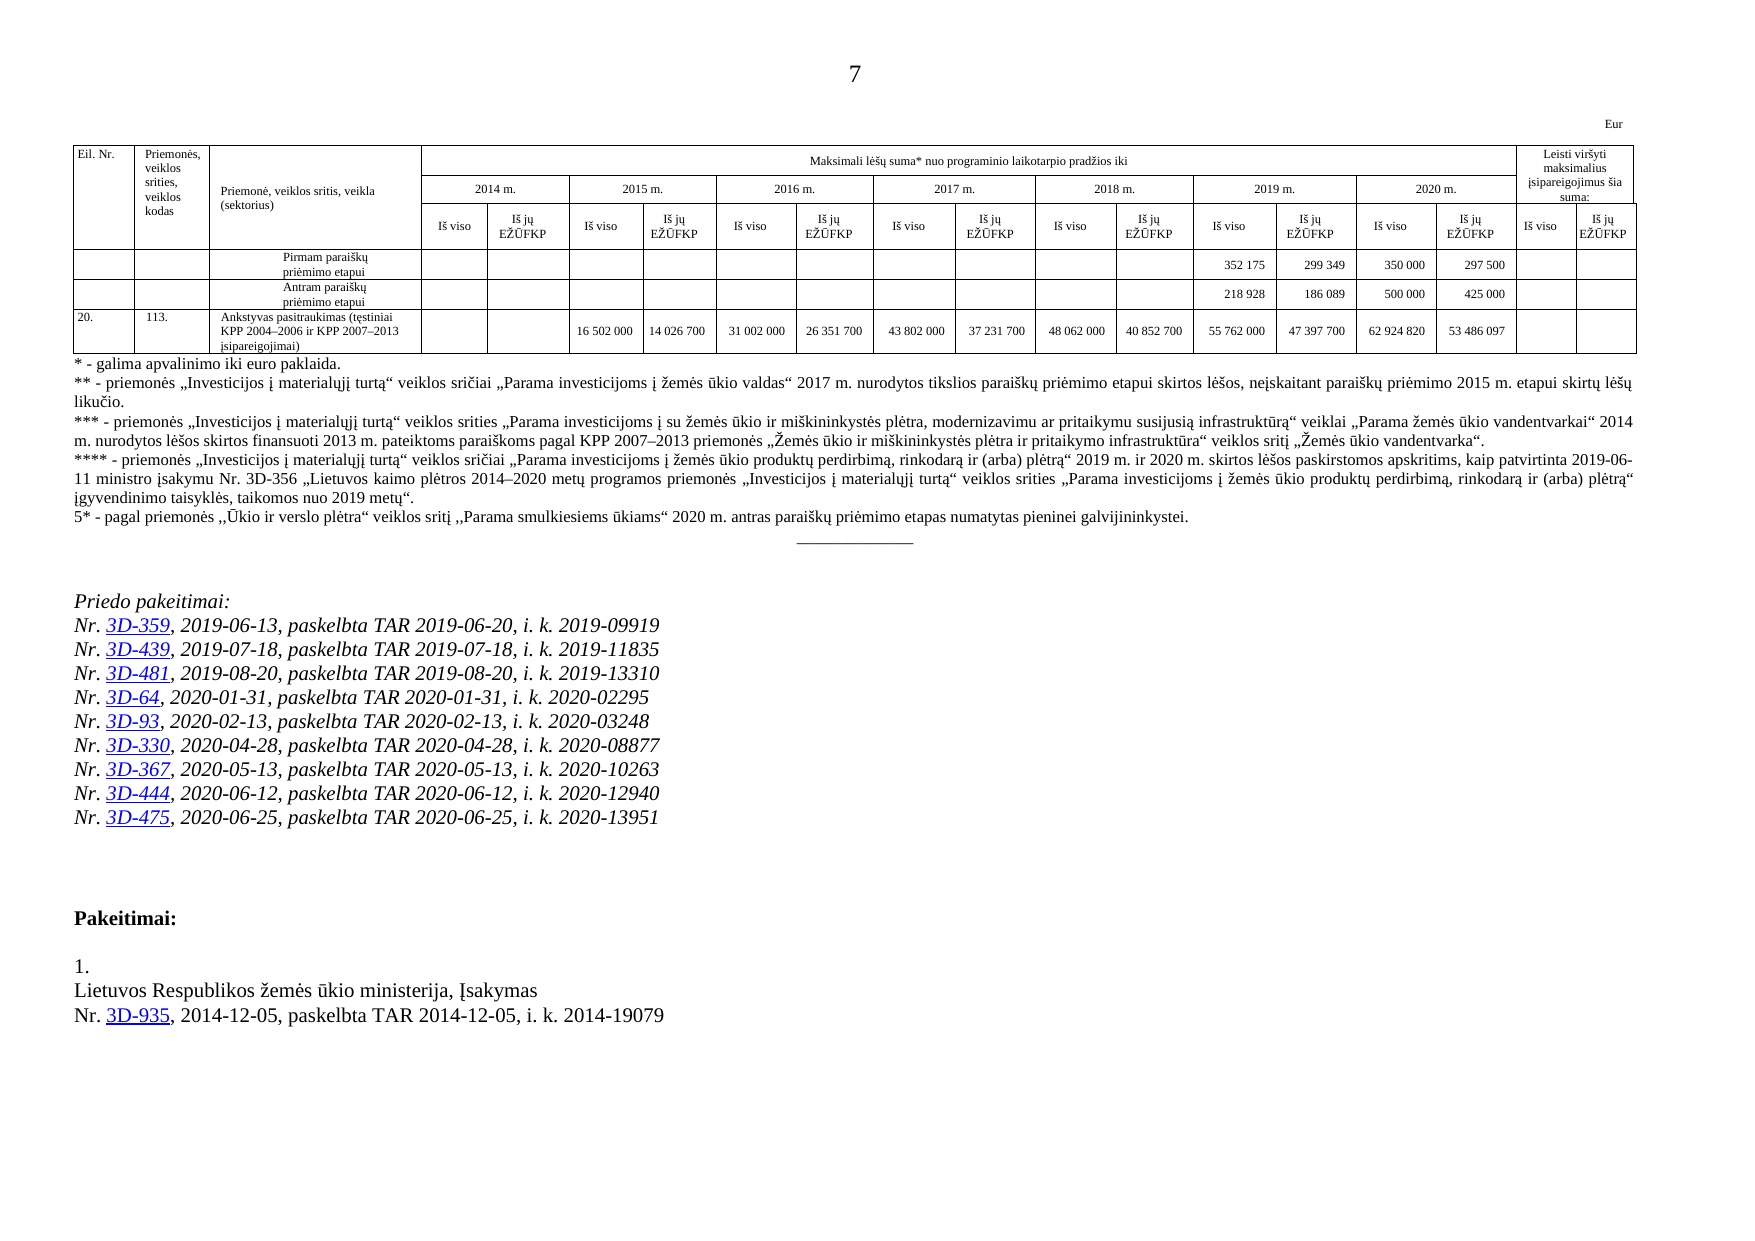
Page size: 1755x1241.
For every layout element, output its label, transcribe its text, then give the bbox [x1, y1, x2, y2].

table_cell [1036, 250, 1116, 279]
table_cell [570, 280, 643, 309]
table_cell [1117, 280, 1193, 309]
table_cell [422, 310, 487, 353]
table_cell [1517, 280, 1576, 309]
text 5* - pagal priemonės ,,Ūkio ir verslo plėtra“ veiklos sritį ,,Parama smulkiesiems ūkiams“ 2020 m. antras paraiškų priėmimo etapas numatytas pieninei galvijininkystei. [74, 507, 1636, 526]
table_header [1036, 117, 1116, 145]
table_header [873, 117, 956, 145]
table_cell Iš viso [874, 204, 955, 249]
table_cell [644, 280, 716, 309]
table_cell 53 486 097 [1437, 310, 1516, 353]
table_cell [570, 250, 643, 279]
table_cell 113. [135, 310, 209, 353]
table_cell 2017 m. [874, 176, 1035, 203]
table_cell [74, 280, 134, 309]
text Nr. 3D-475, 2020-06-25, paskelbta TAR 2020-06-25, i. k. 2020-13951 [74, 805, 1636, 829]
table_cell 62 924 820 [1357, 310, 1436, 353]
table_cell [956, 250, 1035, 279]
table_cell Iš jų EŽŪFKP [1277, 204, 1356, 249]
table_cell Maksimali lėšų suma* nuo programinio laikotarpio pradžios iki [422, 146, 1516, 175]
table_cell 20. [74, 310, 134, 353]
table_cell Pirmam paraiškų priėmimo etapui [210, 250, 421, 279]
table_cell [135, 250, 209, 279]
text **** - priemonės „Investicijos į materialųjį turtą“ veiklos sričiai „Parama investicijoms į žemės ūkio produktų perdirbimą, rinkodarą ir (arba) plėtrą“ 2019 m. ir 2020 m. skirtos lėšos paskirstomos apskritims, kaip patvirtinta 2019-06-11 ministro įsakymu Nr. 3D-356 „Lietuvos kaimo plėtros 2014–2020 metų programos priemonės „Investicijos į materialųjį turtą“ veiklos srities „Parama investicijoms į žemės ūkio produktų perdirbimą, rinkodarą ir (arba) plėtrą“ įgyvendinimo taisyklės, taikomos nuo 2019 metų“. [74, 450, 1636, 507]
table_header [956, 117, 1036, 145]
table_cell [135, 280, 209, 309]
table_cell [1577, 310, 1636, 353]
table_cell [874, 250, 955, 279]
table_cell 350 000 [1357, 250, 1436, 279]
table_header [1436, 117, 1516, 145]
table_cell 48 062 000 [1036, 310, 1116, 353]
table_cell Iš viso [1357, 204, 1436, 249]
table_cell Iš viso [422, 204, 487, 249]
table_cell 47 397 700 [1277, 310, 1356, 353]
table_cell 37 231 700 [956, 310, 1035, 353]
table_cell Iš jų EŽŪFKP [1437, 204, 1516, 249]
text Nr. 3D-93, 2020-02-13, paskelbta TAR 2020-02-13, i. k. 2020-03248 [74, 709, 1636, 733]
table_cell 43 802 000 [874, 310, 955, 353]
table_cell Leisti viršyti maksimalius įsipareigojimus šia suma: [1517, 146, 1633, 203]
table_cell [956, 280, 1035, 309]
table_header [796, 117, 873, 145]
table_cell Priemonės, veiklos srities, veiklos kodas [135, 146, 209, 249]
table_cell [797, 280, 873, 309]
text Nr. 3D-439, 2019-07-18, paskelbta TAR 2019-07-18, i. k. 2019-11835 [74, 637, 1636, 661]
text Pakeitimai: [74, 906, 1636, 930]
table_cell Iš viso [570, 204, 643, 249]
table_cell 16 502 000 [570, 310, 643, 353]
table_cell Iš jų EŽŪFKP [644, 204, 716, 249]
text * - galima apvalinimo iki euro paklaida. [74, 354, 1636, 373]
text Nr. 3D-330, 2020-04-28, paskelbta TAR 2020-04-28, i. k. 2020-08877 [74, 733, 1636, 757]
text Nr. 3D-64, 2020-01-31, paskelbta TAR 2020-01-31, i. k. 2020-02295 [74, 685, 1636, 709]
table_cell [1577, 250, 1636, 279]
table_cell [488, 280, 569, 309]
table_cell 26 351 700 [797, 310, 873, 353]
table_header Eur [1574, 117, 1634, 145]
table_cell 55 762 000 [1194, 310, 1276, 353]
text ** - priemonės „Investicijos į materialųjį turtą“ veiklos sričiai „Parama investicijoms į žemės ūkio valdas“ 2017 m. nurodytos tikslios paraiškų priėmimo etapui skirtos lėšos, neįskaitant paraiškų priėmimo 2015 m. etapui skirtų lėšų likučio. [74, 373, 1636, 411]
table_cell 2018 m. [1036, 176, 1193, 203]
table_cell [1577, 280, 1636, 309]
text Lietuvos Respublikos žemės ūkio ministerija, Įsakymas [74, 978, 1636, 1002]
table_cell Iš jų EŽŪFKP [488, 204, 569, 249]
text Nr. 3D-359, 2019-06-13, paskelbta TAR 2019-06-20, i. k. 2019-09919 [74, 613, 1636, 637]
text Priedo pakeitimai: [74, 589, 1636, 613]
table_cell [797, 250, 873, 279]
table_cell Iš viso [1194, 204, 1276, 249]
table_cell [422, 250, 487, 279]
table_cell [644, 250, 716, 279]
text Nr. 3D-444, 2020-06-12, paskelbta TAR 2020-06-12, i. k. 2020-12940 [74, 781, 1636, 805]
table_cell [717, 280, 796, 309]
table_header [1276, 117, 1356, 145]
table_cell Antram paraiškų priėmimo etapui [210, 280, 421, 309]
table_cell Eil. Nr. [74, 146, 134, 249]
table_cell [717, 250, 796, 279]
table_header [1193, 117, 1276, 145]
table_cell 31 002 000 [717, 310, 796, 353]
text Nr. 3D-367, 2020-05-13, paskelbta TAR 2020-05-13, i. k. 2020-10263 [74, 757, 1636, 781]
table_cell 425 000 [1437, 280, 1516, 309]
table_cell 500 000 [1357, 280, 1436, 309]
table_cell [874, 280, 955, 309]
table_cell 352 175 [1194, 250, 1276, 279]
table_cell [488, 250, 569, 279]
table_cell 299 349 [1277, 250, 1356, 279]
table_header [74, 117, 134, 145]
table_cell [1117, 250, 1193, 279]
table_cell 40 852 700 [1117, 310, 1193, 353]
table_cell 2014 m. [422, 176, 569, 203]
table_cell 186 089 [1277, 280, 1356, 309]
table_cell Iš viso [717, 204, 796, 249]
table_cell 297 500 [1437, 250, 1516, 279]
text ______________ [74, 526, 1636, 546]
table_cell 14 026 700 [644, 310, 716, 353]
text Nr. 3D-481, 2019-08-20, paskelbta TAR 2019-08-20, i. k. 2019-13310 [74, 661, 1636, 685]
table_cell [74, 250, 134, 279]
table_cell 2020 m. [1357, 176, 1516, 203]
table_header [1516, 117, 1573, 145]
table_cell Iš viso [1517, 204, 1576, 249]
table_cell Iš jų EŽŪFKP [797, 204, 873, 249]
table_cell [422, 280, 487, 309]
table_header [1356, 117, 1436, 145]
text *** - priemonės „Investicijos į materialųjį turtą“ veiklos srities „Parama investicijoms į su žemės ūkio ir miškininkystės plėtra, modernizavimu ar pritaikymu susijusią infrastruktūrą“ veiklai „Parama žemės ūkio vandentvarkai“ 2014 m. nurodytos lėšos skirtos finansuoti 2013 m. pateiktoms paraiškoms pagal KPP 2007–2013 priemonės „Žemės ūkio ir miškininkystės plėtra ir pritaikymo infrastruktūra“ veiklos sritį „Žemės ūkio vandentvarka“. [74, 411, 1636, 450]
table_header [716, 117, 796, 145]
table_cell [1517, 250, 1576, 279]
table_cell Iš jų EŽŪFKP [956, 204, 1035, 249]
table_cell [488, 310, 569, 353]
table_cell Iš viso [1036, 204, 1116, 249]
table_header [135, 117, 209, 145]
table_cell Iš jų EŽŪFKP [1117, 204, 1193, 249]
text 1. [74, 954, 1636, 978]
text Nr. 3D-935, 2014-12-05, paskelbta TAR 2014-12-05, i. k. 2014-19079 [74, 1002, 1636, 1027]
table_cell 2019 m. [1194, 176, 1356, 203]
table_header [209, 117, 421, 145]
table_cell [1036, 280, 1116, 309]
table_cell 2016 m. [717, 176, 873, 203]
table_cell Iš jų EŽŪFKP [1577, 204, 1636, 249]
table_cell 2015 m. [570, 176, 716, 203]
table_cell Priemonė, veiklos sritis, veikla (sektorius) [210, 146, 421, 249]
table_cell Ankstyvas pasitraukimas (tęstiniai KPP 2004–2006 ir KPP 2007–2013 įsipareigojimai) [210, 310, 421, 353]
table_header [1116, 117, 1193, 145]
table_cell [1517, 310, 1576, 353]
table_cell 218 928 [1194, 280, 1276, 309]
table_header [421, 117, 716, 145]
